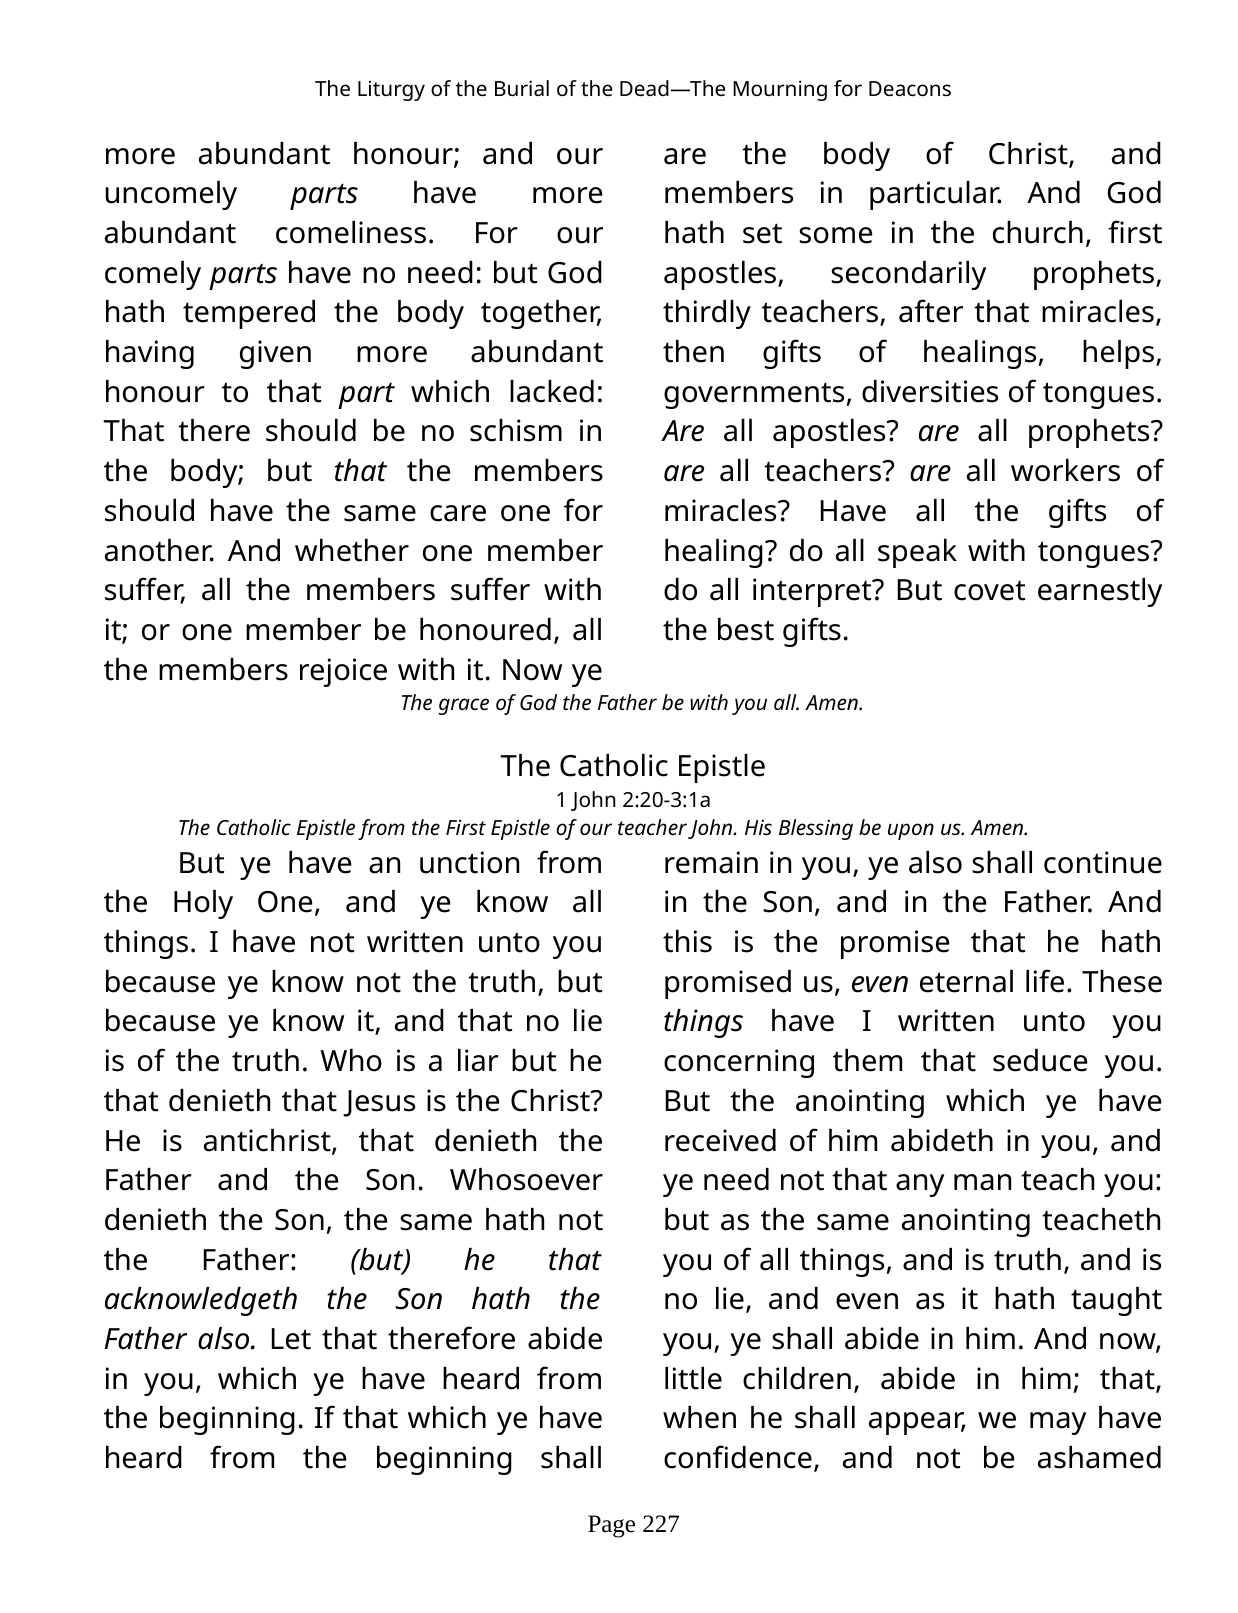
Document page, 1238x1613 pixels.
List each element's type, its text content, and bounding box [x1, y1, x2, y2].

text The Liturgy of the Burial of the Dead—The Mourning for Deacons [102, 74, 1165, 102]
text are the body of Christ, and members in particular. And God hath set some in the church, first apostles, secondarily prophets, thirdly teachers, after that miracles, then gifts of healings, helps, governments, diversities of tongues. Are all apostles? are all prophets? are all teachers? are all workers of miracles? Have all the gifts of healing? do all speak with tongues? do all interpret? But covet earnestly the best gifts. [663, 133, 1163, 649]
text The grace of God the Father be with you all. Amen. [103, 688, 1163, 717]
text The Catholic Epistle from the First Epistle of our teacher John. His Blessing be upon us. Amen. [103, 813, 1163, 842]
text But ye have an unction from the Holy One, and ye know all things. I have not written unto you because ye know not the truth, but because ye know it, and that no lie is of the truth. Who is a liar but he that denieth that Jesus is the Christ? He is antichrist, that denieth the Father and the Son. Whosoever denieth the Son, the same hath not the Father: (but) he that acknowledgeth the Son hath the Father also. Let that therefore abide in you, which ye have heard from the beginning. If that which ye have heard from the beginning shall [103, 842, 604, 1477]
text The Catholic Epistle [103, 745, 1163, 785]
text remain in you, ye also shall continue in the Son, and in the Father. And this is the promise that he hath promised us, even eternal life. These things have I written unto you concerning them that seduce you. But the anointing which ye have received of him abideth in you, and ye need not that any man teach you: but as the same anointing teacheth you of all things, and is truth, and is no lie, and even as it hath taught you, ye shall abide in him. And now, little children, abide in him; that, when he shall appear, we may have confidence, and not be ashamed [663, 842, 1163, 1477]
text more abundant honour; and our uncomely parts have more abundant comeliness. For our comely parts have no need: but God hath tempered the body together, having given more abundant honour to that part which lacked: That there should be no schism in the body; but that the members should have the same care one for another. And whether one member suffer, all the members suffer with it; or one member be honoured, all the members rejoice with it. Now ye [103, 133, 604, 688]
text 1 John 2:20-3:1a [103, 785, 1163, 813]
